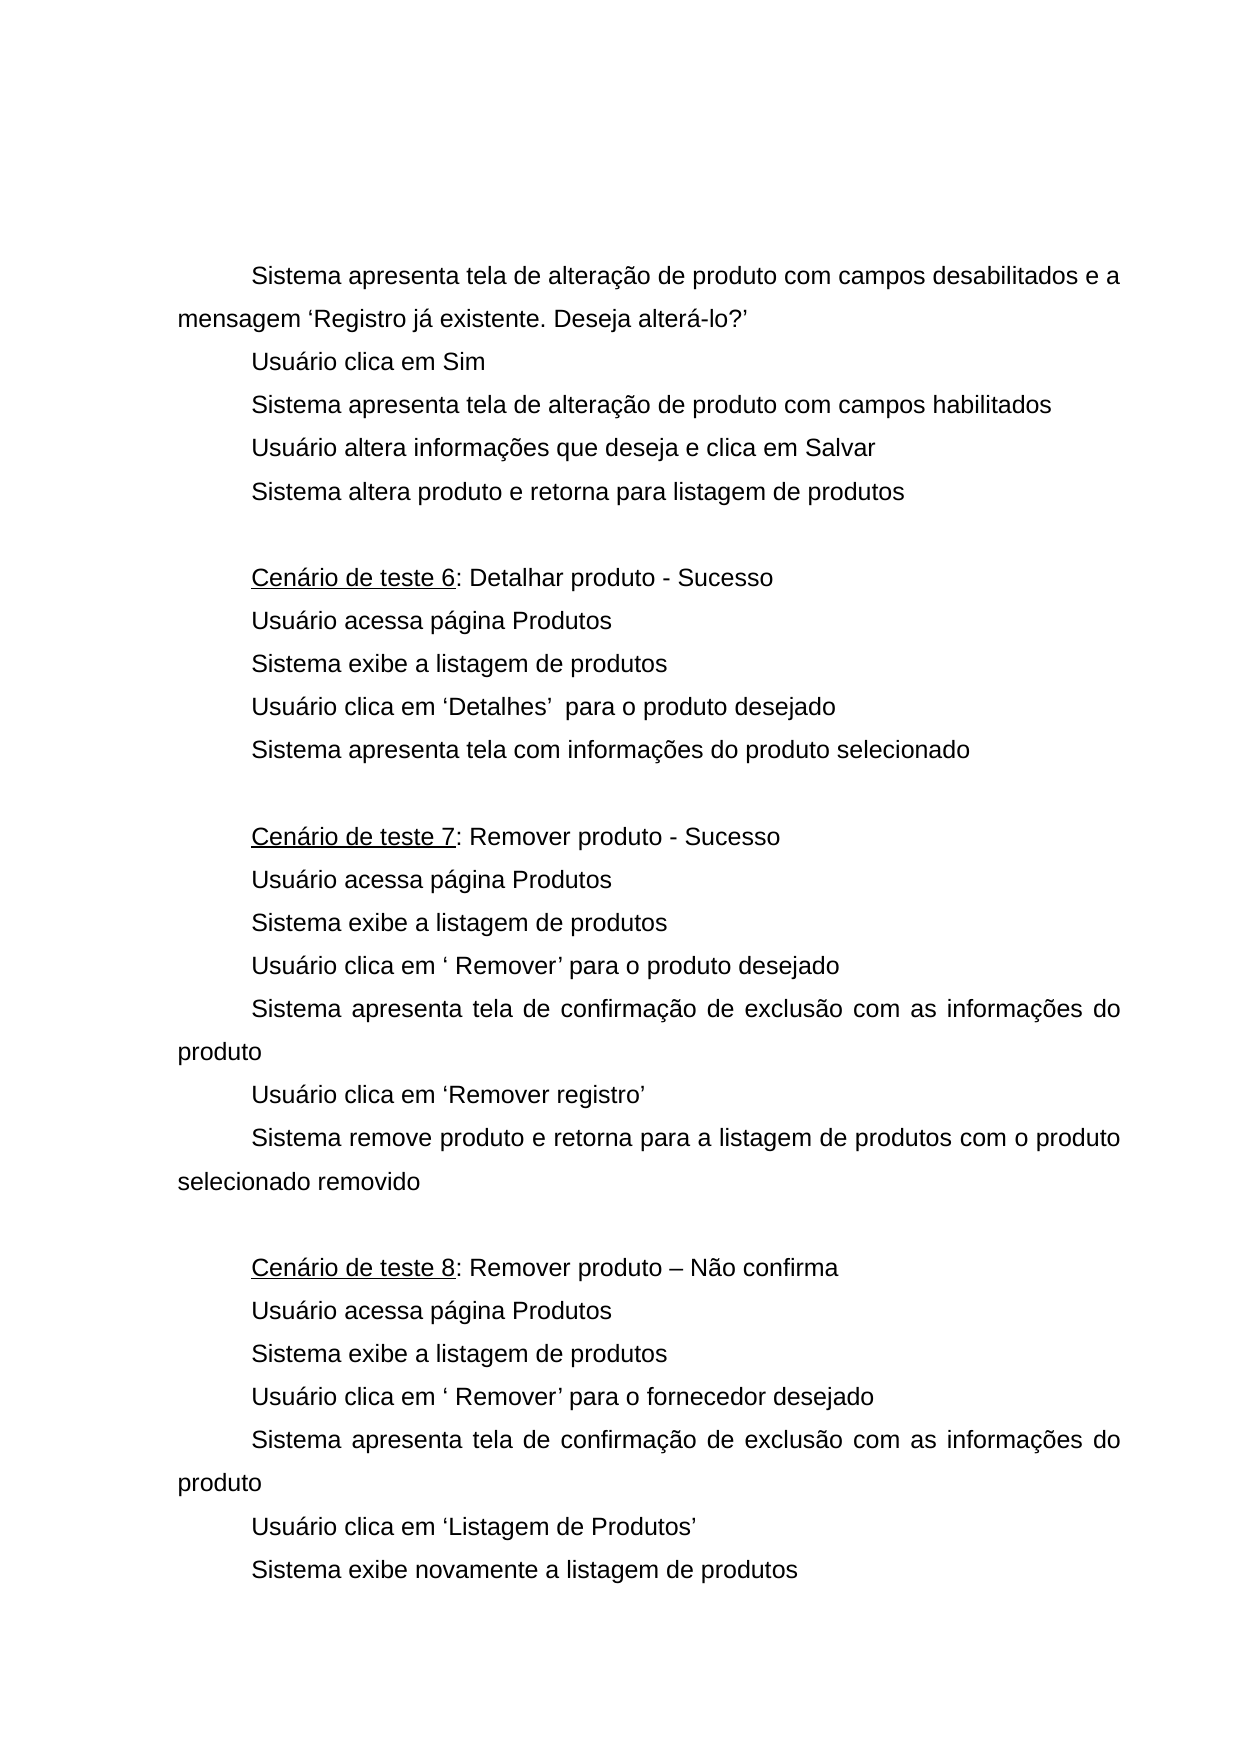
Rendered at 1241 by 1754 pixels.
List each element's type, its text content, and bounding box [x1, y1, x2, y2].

text Usuário altera informações que deseja e clica em Salvar [177, 433, 1122, 462]
text Usuário clica em ‘ Remover’ para o produto desejado [177, 951, 1122, 980]
text Sistema exibe a listagem de produtos [177, 649, 1122, 678]
text Sistema apresenta tela de confirmação de exclusão com as informações do produto [177, 994, 1122, 1066]
text Usuário acessa página Produtos [177, 1296, 1122, 1325]
text Sistema apresenta tela de alteração de produto com campos desabilitados e a mensagem ‘Registro já existente. Deseja alterá-lo?’ [177, 261, 1122, 333]
text Cenário de teste 8: Remover produto – Não confirma [177, 1253, 1122, 1282]
text Sistema apresenta tela com informações do produto selecionado [177, 735, 1122, 764]
text Sistema apresenta tela de alteração de produto com campos habilitados [177, 390, 1122, 419]
text Cenário de teste 7: Remover produto - Sucesso [177, 822, 1122, 850]
text Usuário clica em ‘Listagem de Produtos’ [177, 1512, 1122, 1540]
text Sistema apresenta tela de confirmação de exclusão com as informações do produto [177, 1425, 1122, 1497]
text Sistema exibe novamente a listagem de produtos [177, 1555, 1122, 1583]
text Usuário clica em ‘Detalhes’ para o produto desejado [177, 692, 1122, 721]
text Sistema exibe a listagem de produtos [177, 1339, 1122, 1368]
text Usuário clica em ‘Remover registro’ [177, 1080, 1122, 1109]
text Usuário clica em ‘ Remover’ para o fornecedor desejado [177, 1382, 1122, 1411]
text Cenário de teste 6: Detalhar produto - Sucesso [177, 563, 1122, 592]
text Sistema exibe a listagem de produtos [177, 908, 1122, 937]
text Sistema altera produto e retorna para listagem de produtos [177, 477, 1122, 505]
text Usuário acessa página Produtos [177, 865, 1122, 893]
text Usuário acessa página Produtos [177, 606, 1122, 635]
text Usuário clica em Sim [177, 347, 1122, 376]
text Sistema remove produto e retorna para a listagem de produtos com o produto selecionado removido [177, 1123, 1122, 1195]
